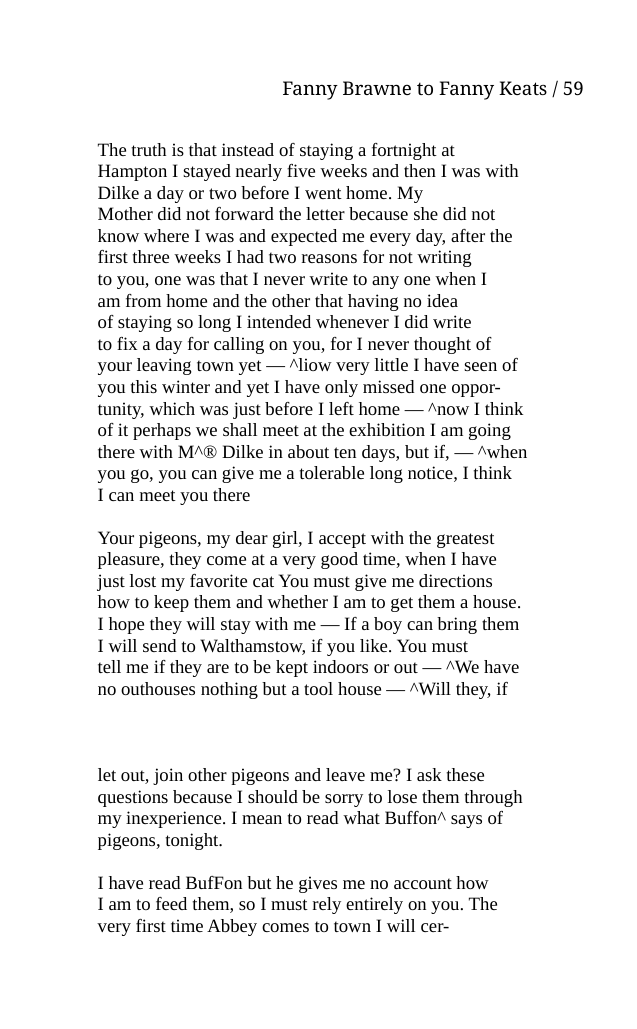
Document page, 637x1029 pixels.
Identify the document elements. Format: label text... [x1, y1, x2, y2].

text my inexperience. I mean to read what Buffon^ says of [97, 807, 583, 829]
text I will send to Walthamstow, if you like. You must [97, 634, 583, 656]
text let out, join other pigeons and leave me? I ask these [97, 764, 583, 786]
text I can meet you there [97, 484, 583, 505]
text Hampton I stayed nearly five weeks and then I was with [97, 160, 583, 182]
text questions because I should be sorry to lose them through [97, 786, 583, 807]
text am from home and the other that having no idea [97, 289, 583, 311]
text to fix a day for calling on you, for I never thought of [97, 333, 583, 354]
text pigeons, tonight. [97, 829, 583, 850]
text I am to feed them, so I must rely entirely on you. The [97, 893, 583, 915]
text know where I was and expected me every day, after the [97, 225, 583, 246]
text tell me if they are to be kept indoors or out — ^We have [97, 656, 583, 678]
text there with M^® Dilke in about ten days, but if, — ^when [97, 441, 583, 462]
text Dilke a day or two before I went home. My [97, 182, 583, 203]
text Mother did not forward the letter because she did not [97, 203, 583, 225]
text pleasure, they come at a very good time, when I have [97, 548, 583, 570]
text no outhouses nothing but a tool house — ^Will they, if [97, 678, 583, 699]
text you go, you can give me a tolerable long notice, I think [97, 462, 583, 484]
text first three weeks I had two reasons for not writing [97, 246, 583, 268]
text how to keep them and whether I am to get them a house. [97, 591, 583, 613]
text tunity, which was just before I left home — ^now I think [97, 397, 583, 419]
text to you, one was that I never write to any one when I [97, 268, 583, 289]
text you this winter and yet I have only missed one oppor- [97, 376, 583, 397]
text Your pigeons, my dear girl, I accept with the greatest [97, 527, 583, 548]
text I hope they will stay with me — If a boy can bring them [97, 613, 583, 634]
text very first time Abbey comes to town I will cer- [97, 915, 583, 936]
text of it perhaps we shall meet at the exhibition I am going [97, 419, 583, 441]
text I have read BufFon but he gives me no account how [97, 872, 583, 893]
text of staying so long I intended whenever I did write [97, 311, 583, 333]
text The truth is that instead of staying a fortnight at [97, 139, 583, 160]
text just lost my favorite cat You must give me directions [97, 570, 583, 591]
text your leaving town yet — ^liow very little I have seen of [97, 354, 583, 376]
